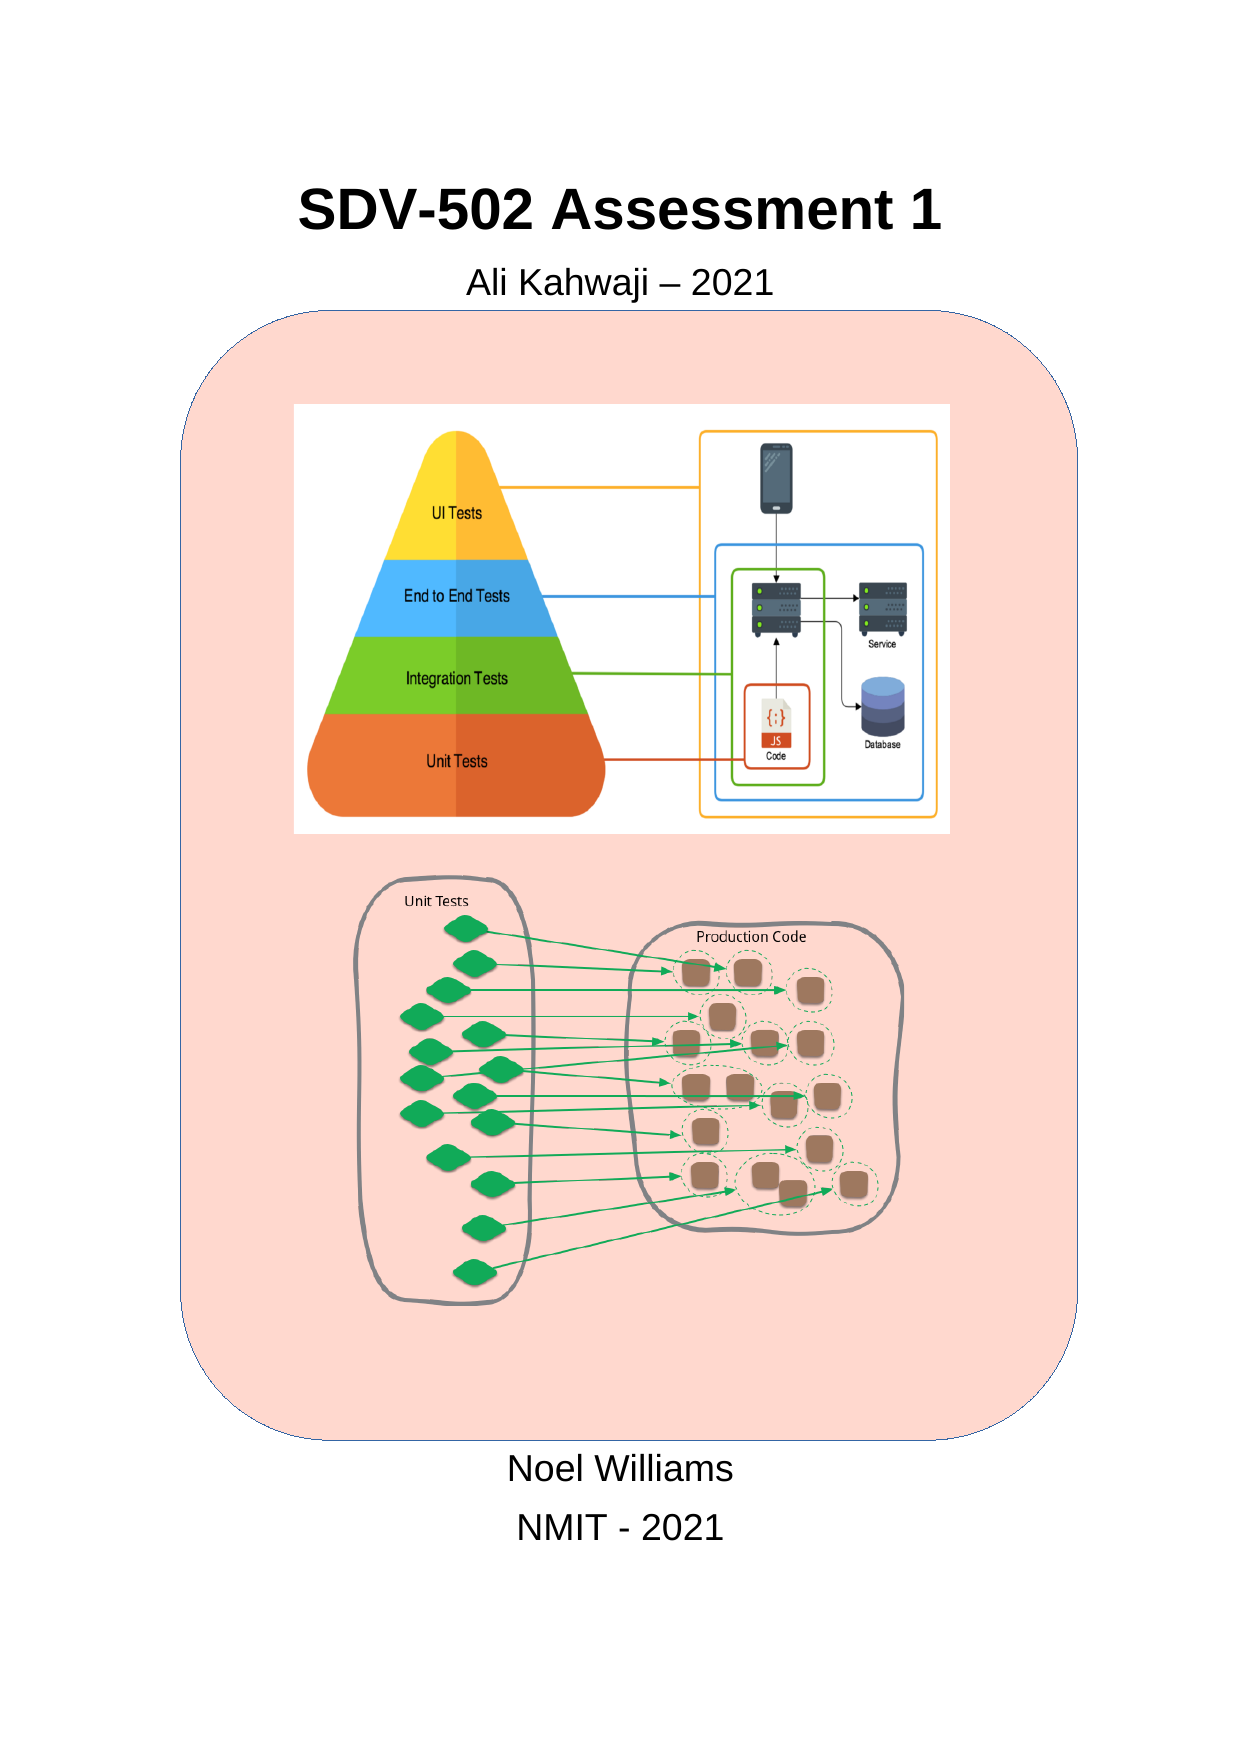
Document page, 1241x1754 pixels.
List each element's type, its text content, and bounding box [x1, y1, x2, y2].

picture [352, 875, 905, 1306]
picture [293, 404, 950, 834]
subtitle NMIT - 2021 [150, 1505, 1090, 1548]
title SDV-502 Assessment 1 [150, 175, 1090, 242]
subtitle Ali Kahwaji – 2021 [150, 260, 1090, 303]
subtitle Noel Williams [150, 1446, 1090, 1489]
